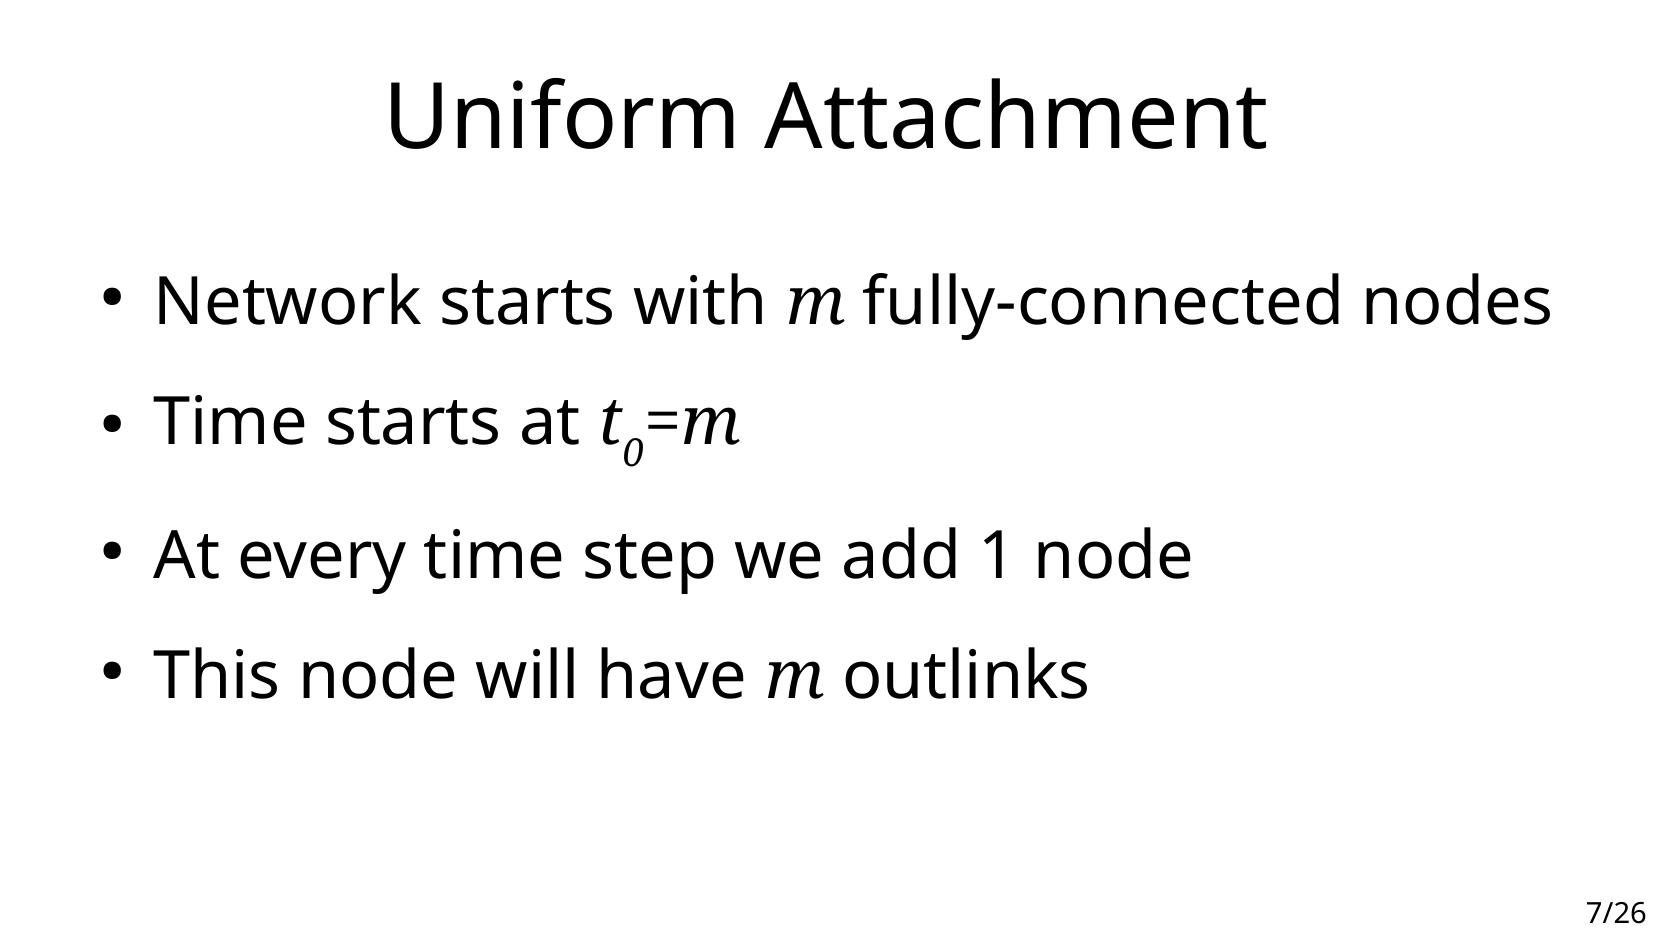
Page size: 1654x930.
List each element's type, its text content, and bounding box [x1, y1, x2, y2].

title Uniform Attachment [82, 1, 1571, 225]
list Network starts with m fully-connected nodes Time starts at t0=m At every time step we add 1 node This node will have m outlinks [82, 253, 1571, 793]
